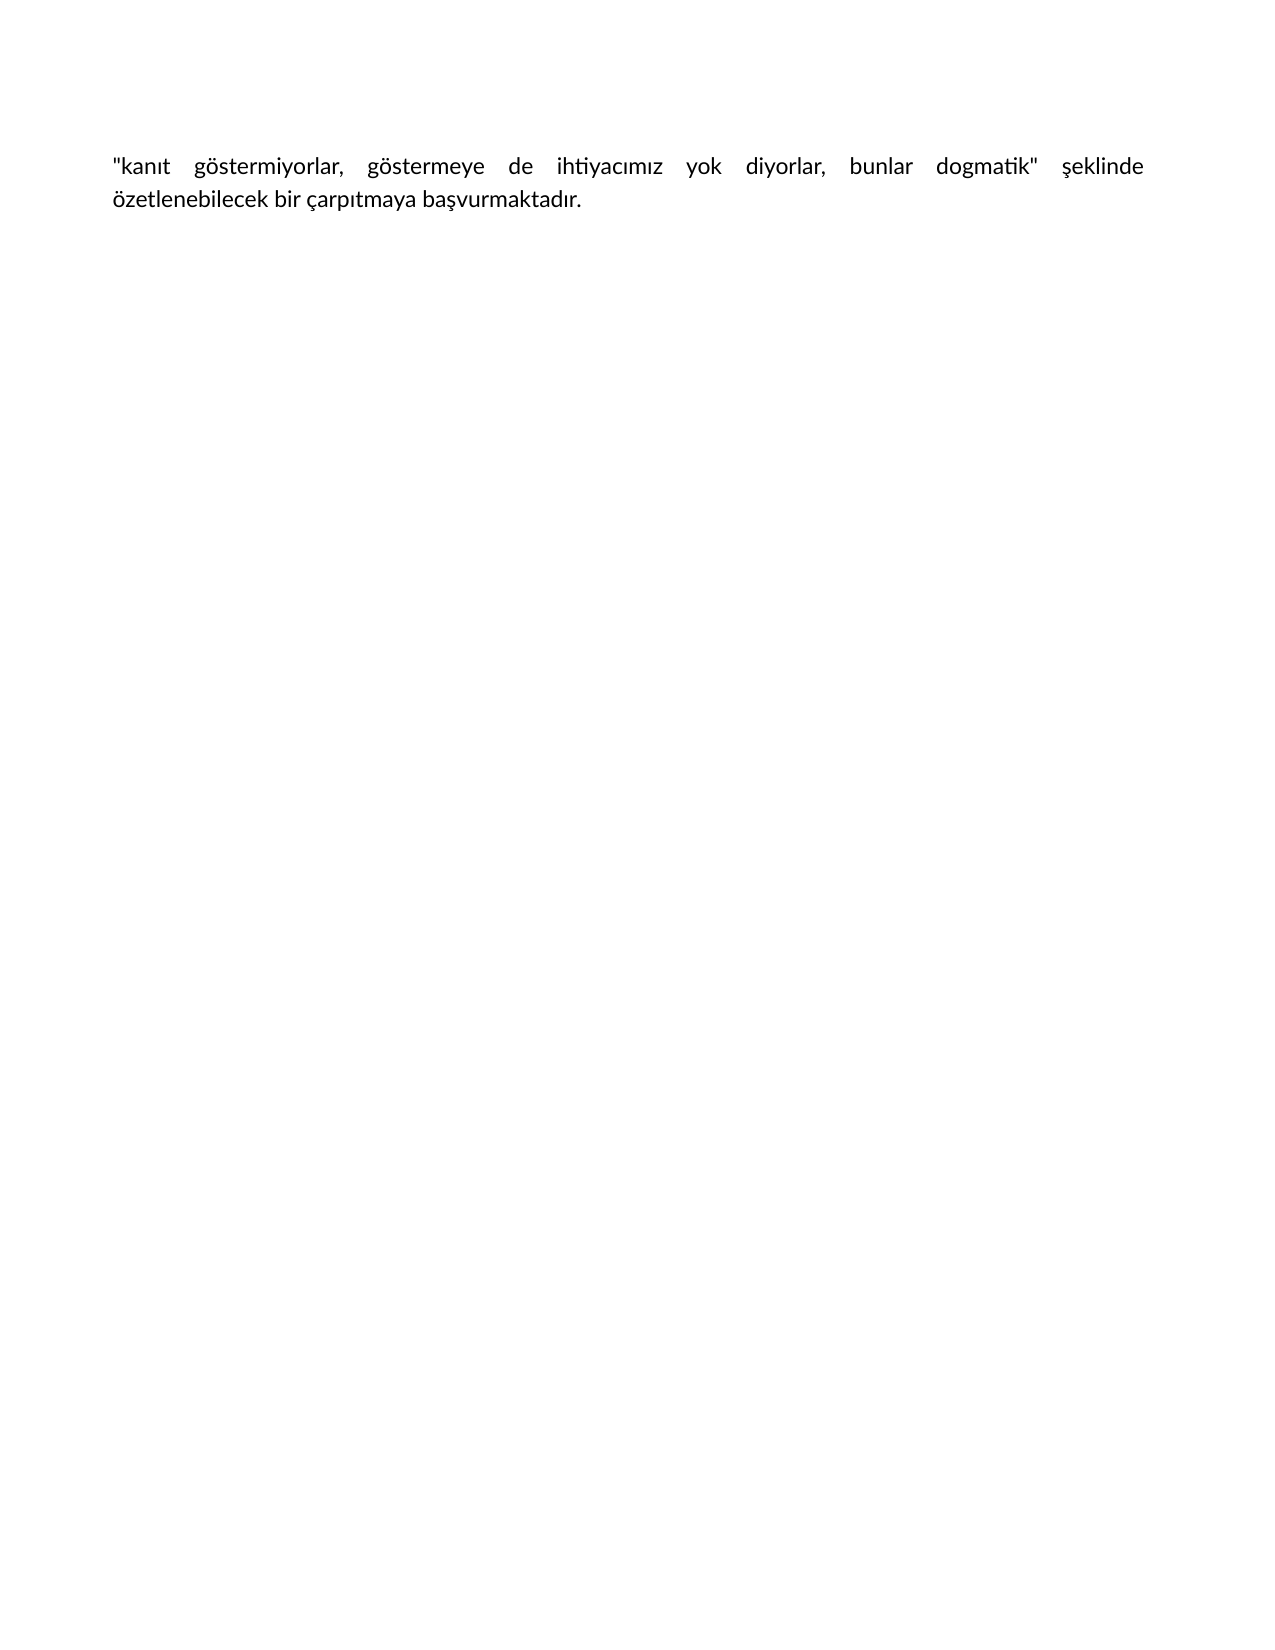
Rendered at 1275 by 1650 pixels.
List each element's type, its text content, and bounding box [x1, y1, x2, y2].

text "kanıt göstermiyorlar, göstermeye de ihtiyacımız yok diyorlar, bunlar dogmatik" şeklinde özetlenebilecek bir çarpıtmaya başvurmaktadır. [112, 148, 1145, 214]
